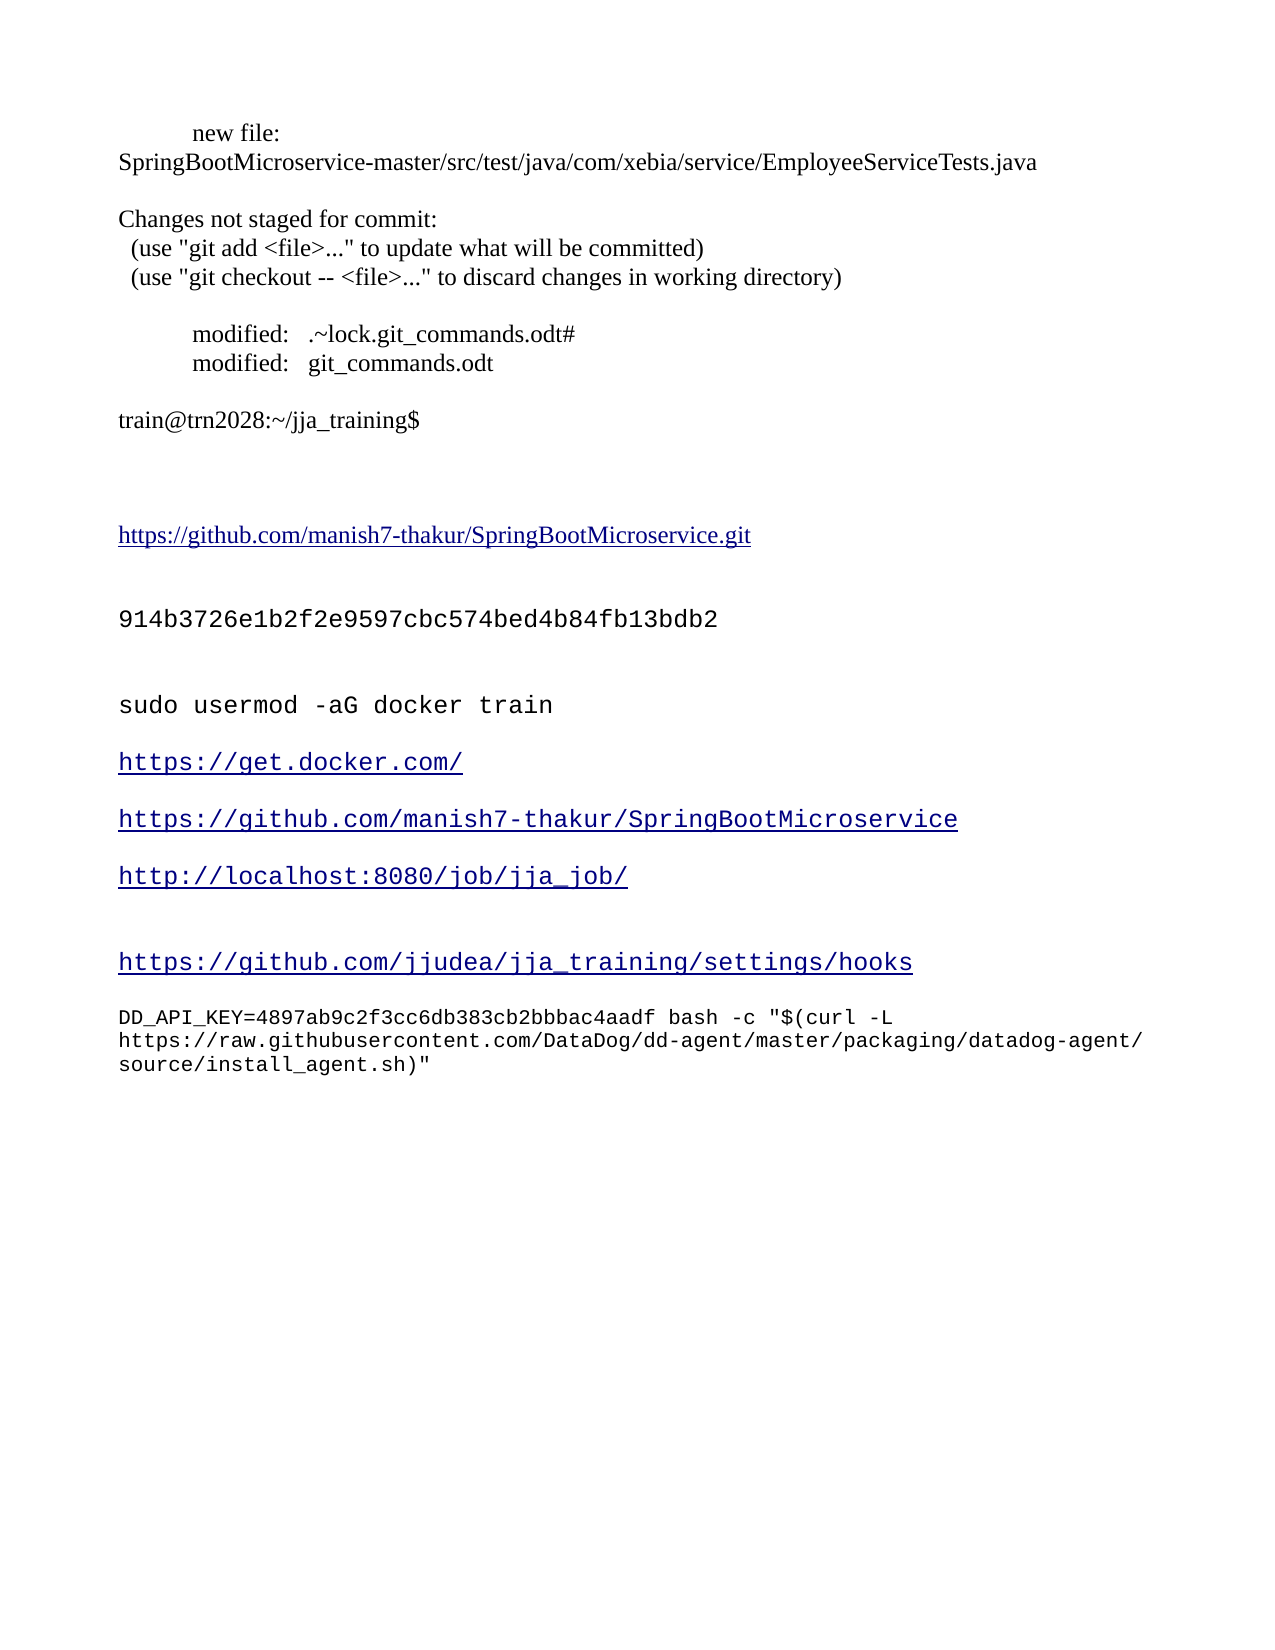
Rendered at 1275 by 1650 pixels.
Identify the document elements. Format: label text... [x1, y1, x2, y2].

text (use "git add <file>..." to update what will be committed) [118, 233, 1157, 262]
text modified: git_commands.odt [118, 348, 1157, 377]
text 914b3726e1b2f2e9597cbc574bed4b84fb13bdb2 [118, 607, 1157, 635]
text Changes not staged for commit: [118, 204, 1157, 233]
text http://localhost:8080/job/jja_job/ [118, 864, 1157, 892]
text https://github.com/manish7-thakur/SpringBootMicroservice [118, 807, 1157, 835]
text train@trn2028:~/jja_training$ [118, 406, 1157, 434]
text https://get.docker.com/ [118, 750, 1157, 778]
text https://github.com/jjudea/jja_training/settings/hooks [118, 950, 1157, 978]
text sudo usermod -aG docker train [118, 693, 1157, 721]
text (use "git checkout -- <file>..." to discard changes in working directory) [118, 262, 1157, 291]
text https://github.com/manish7-thakur/SpringBootMicroservice.git [118, 521, 1157, 549]
text DD_API_KEY=4897ab9c2f3cc6db383cb2bbbac4aadf bash -c "$(curl -L https://raw.githubusercontent.com/DataDog/dd-agent/master/packaging/datadog-agent/source/install_agent.sh)" [118, 1007, 1157, 1078]
text new file: SpringBootMicroservice-master/src/test/java/com/xebia/service/EmployeeServiceTests.java [118, 118, 1157, 176]
text modified: .~lock.git_commands.odt# [118, 319, 1157, 348]
